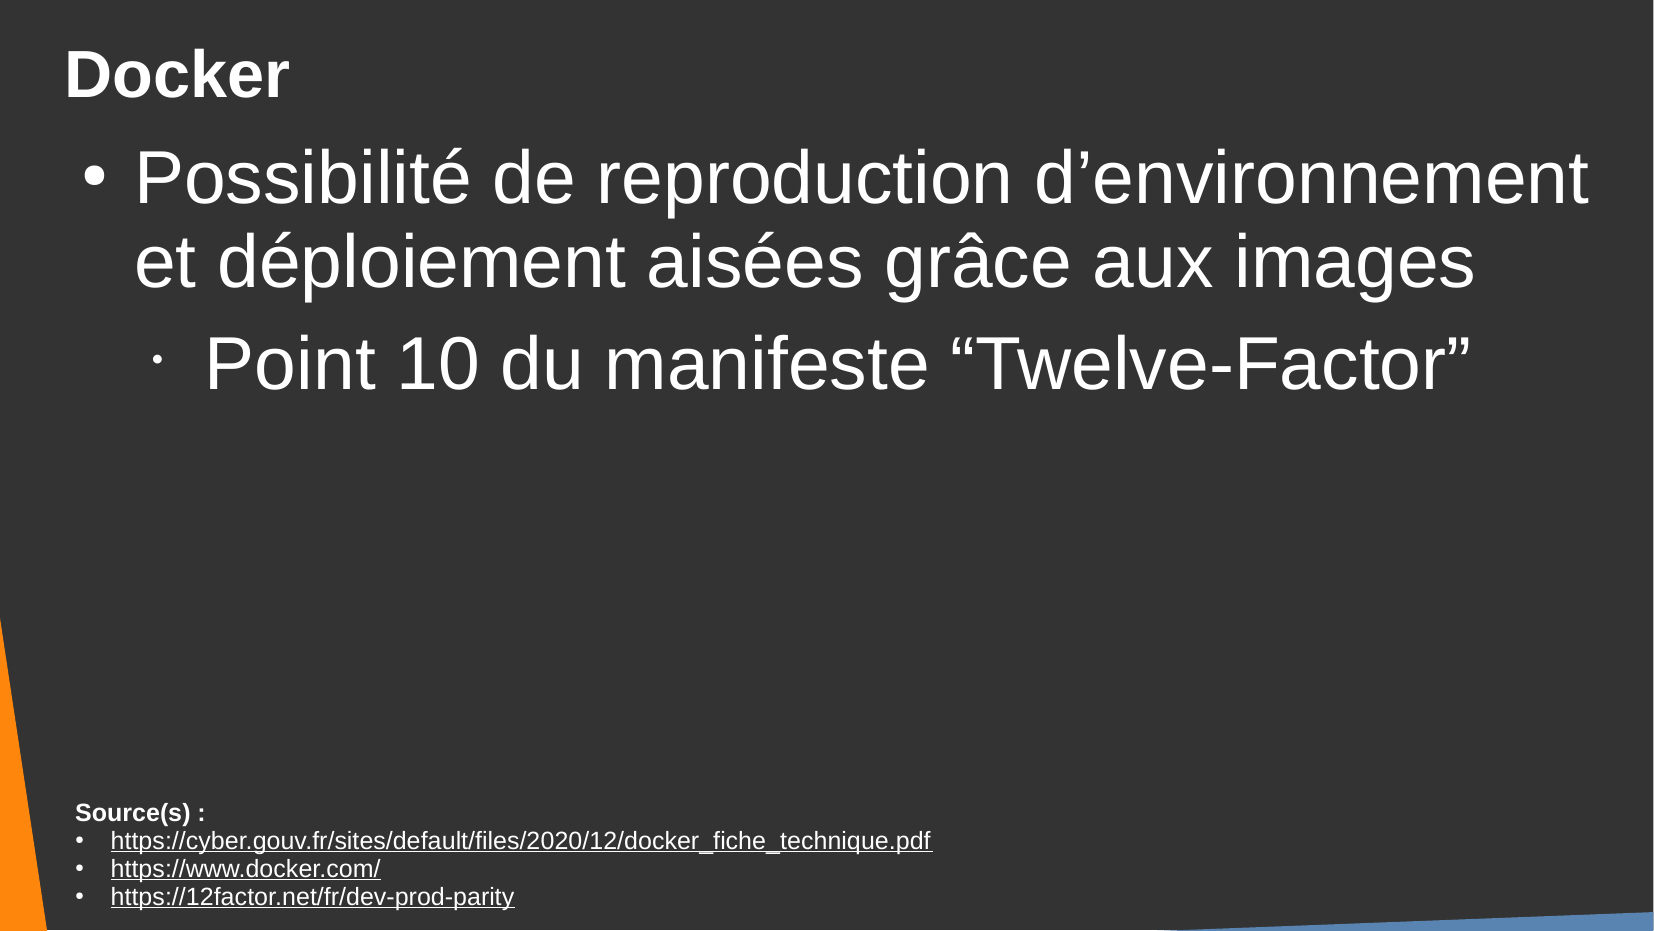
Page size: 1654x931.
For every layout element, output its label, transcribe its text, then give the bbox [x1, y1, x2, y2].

title Docker [64, 37, 1105, 119]
text_box [0, 618, 48, 931]
list Possibilité de reproduction d’environnement et déploiement aisées grâce aux images Point 10 du manifeste “Twelve-Factor” [63, 135, 1607, 792]
text_box [1157, 912, 1654, 931]
text_box Source(s) : https://cyber.gouv.fr/sites/default/files/2020/12/docker_fiche_technique.pdf https://www.docker.com/ https://12factor.net/fr/dev-prod-parity [60, 791, 1546, 919]
